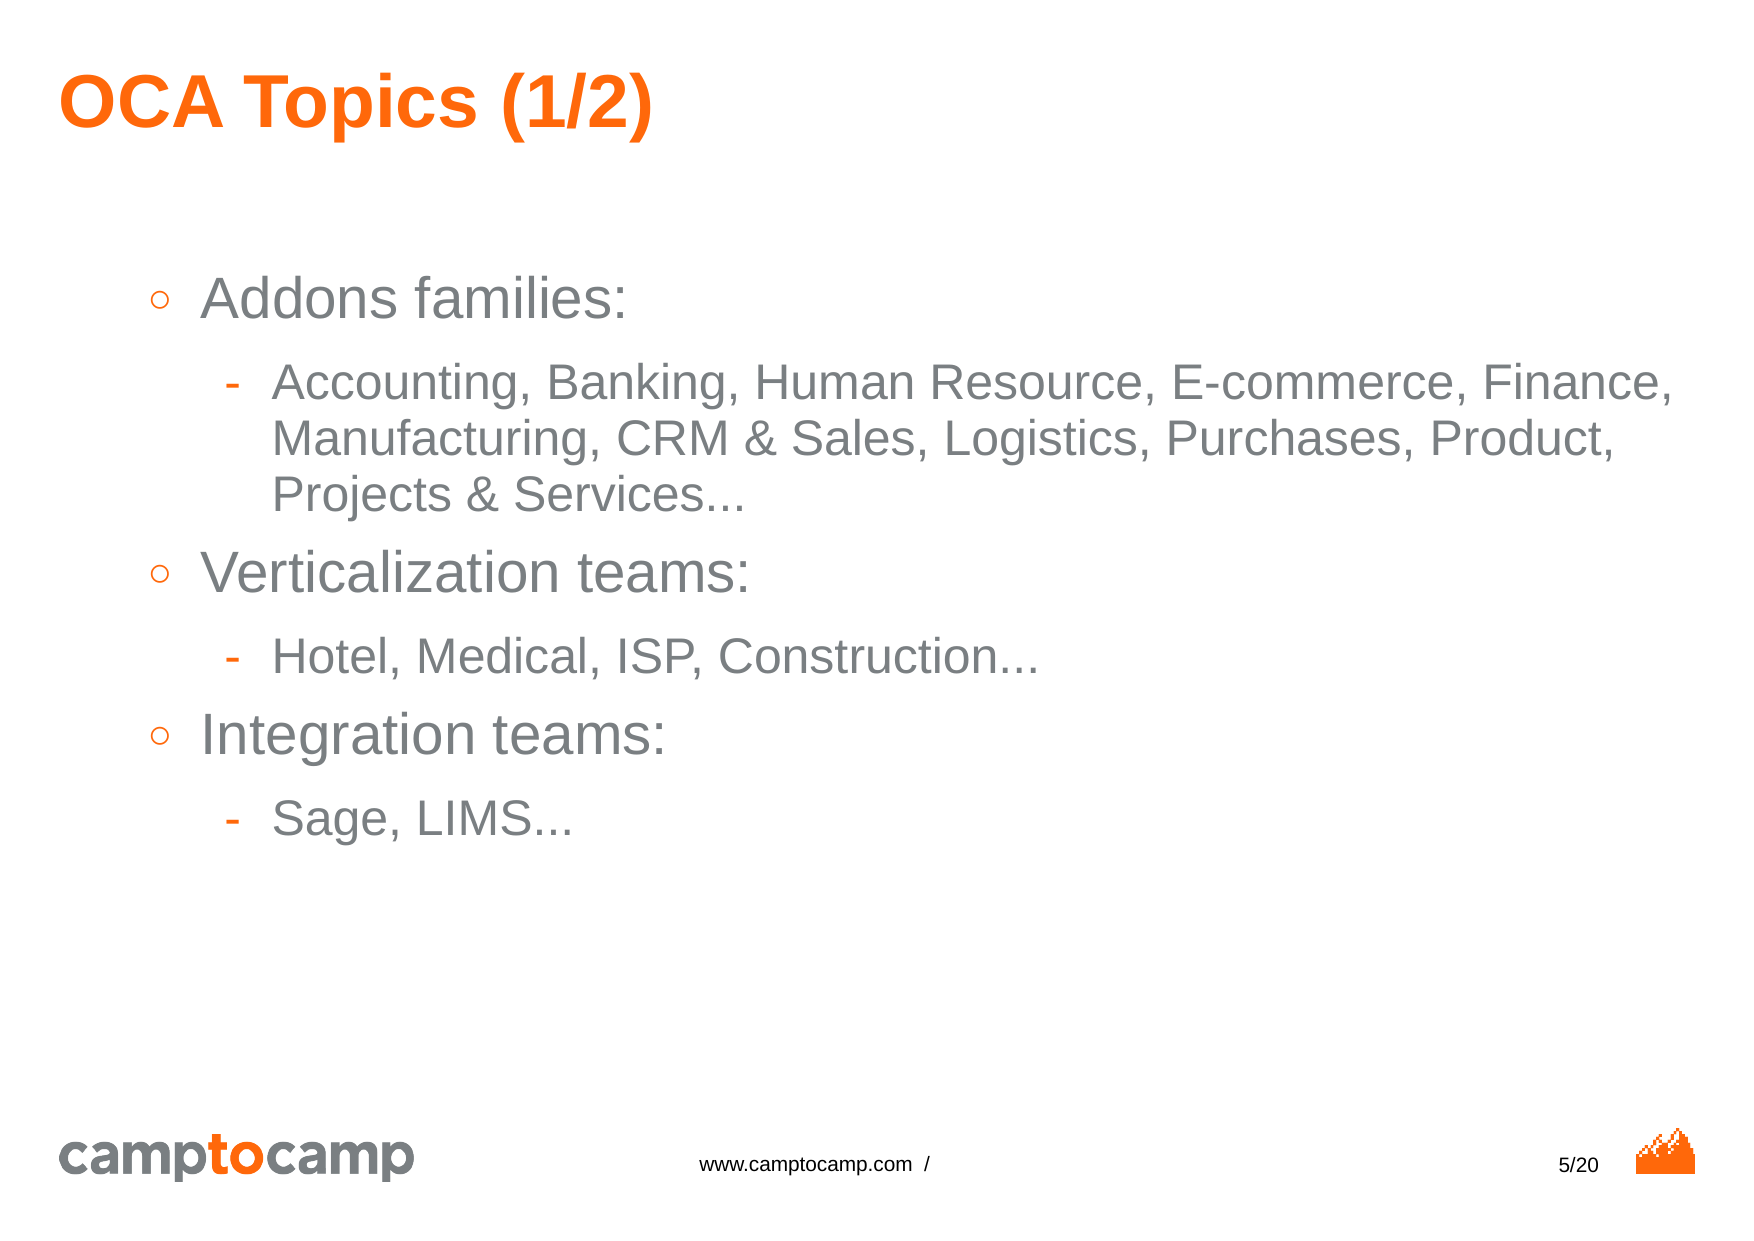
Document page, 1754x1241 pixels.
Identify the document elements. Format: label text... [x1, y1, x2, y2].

list Addons families: Accounting, Banking, Human Resource, E-commerce, Finance, Manufacturing, CRM & Sales, Logistics, Purchases, Product, Projects & Services... Verticalization teams: Hotel, Medical, ISP, Construction... Integration teams: Sage, LIMS... [59, 265, 1696, 917]
picture [1636, 1128, 1695, 1174]
title OCA Topics (1/2) [59, 59, 1695, 247]
picture [59, 1134, 414, 1182]
